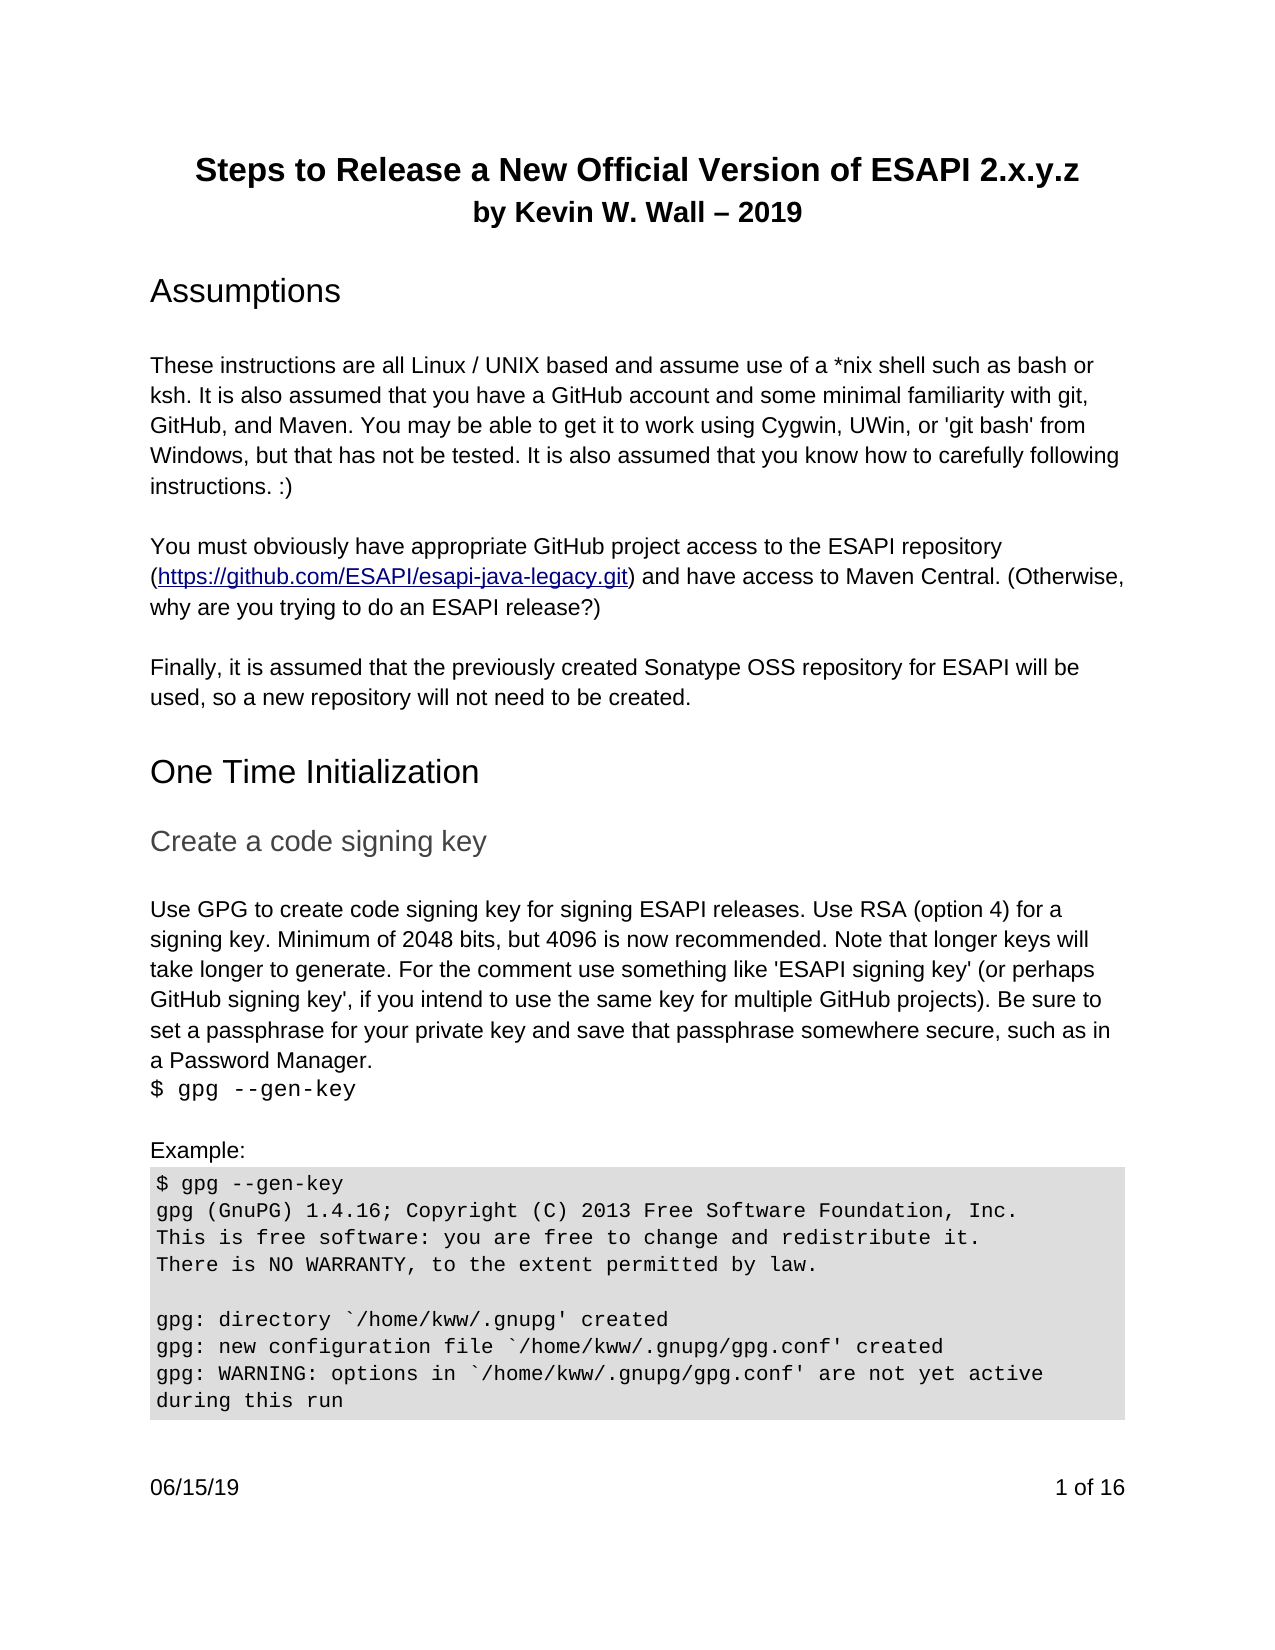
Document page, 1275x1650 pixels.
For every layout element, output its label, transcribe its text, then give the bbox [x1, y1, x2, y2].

subtitle One Time Initialization [150, 752, 1125, 790]
subtitle Create a code signing key [150, 824, 1125, 857]
title Steps to Release a New Official Version of ESAPI 2.x.y.z [150, 150, 1125, 188]
text These instructions are all Linux / UNIX based and assume use of a *nix shell such as bash or ksh. It is also assumed that you have a GitHub account and some minimal familiarity with git, GitHub, and Maven. You may be able to get it to work using Cygwin, UWin, or 'git bash' from Windows, but that has not be tested. It is also assumed that you know how to carefully following instructions. :) [150, 352, 1125, 499]
subtitle Assumptions [150, 271, 1125, 309]
text You must obviously have appropriate GitHub project access to the ESAPI repository (https://github.com/ESAPI/esapi-java-legacy.git) and have access to Maven Central. (Otherwise, why are you trying to do an ESAPI release?) [150, 533, 1125, 620]
text Example: [150, 1137, 1125, 1163]
table_header $ gpg --gen-key gpg (GnuPG) 1.4.16; Copyright (C) 2013 Free Software Foundation, Inc. This is free software: you are free to change and redistribute it. There is NO WARRANTY, to the extent permitted by law. gpg: directory `/home/kww/.gnupg' created gpg: new configuration file `/home/kww/.gnupg/gpg.conf' created gpg: WARNING: options in `/home/kww/.gnupg/gpg.conf' are not yet active during this run [150, 1167, 1125, 1420]
text by Kevin W. Wall – 2019 [150, 195, 1125, 228]
text Finally, it is assumed that the previously created Sonatype OSS repository for ESAPI will be used, so a new repository will not need to be created. [150, 654, 1125, 711]
text Use GPG to create code signing key for signing ESAPI releases. Use RSA (option 4) for a signing key. Minimum of 2048 bits, but 4096 is now recommended. Note that longer keys will take longer to generate. For the comment use something like 'ESAPI signing key' (or perhaps GitHub signing key', if you intend to use the same key for multiple GitHub projects). Be sure to set a passphrase for your private key and save that passphrase somewhere secure, such as in a Password Manager. [150, 896, 1125, 1073]
text $ gpg --gen-key [150, 1077, 1125, 1103]
